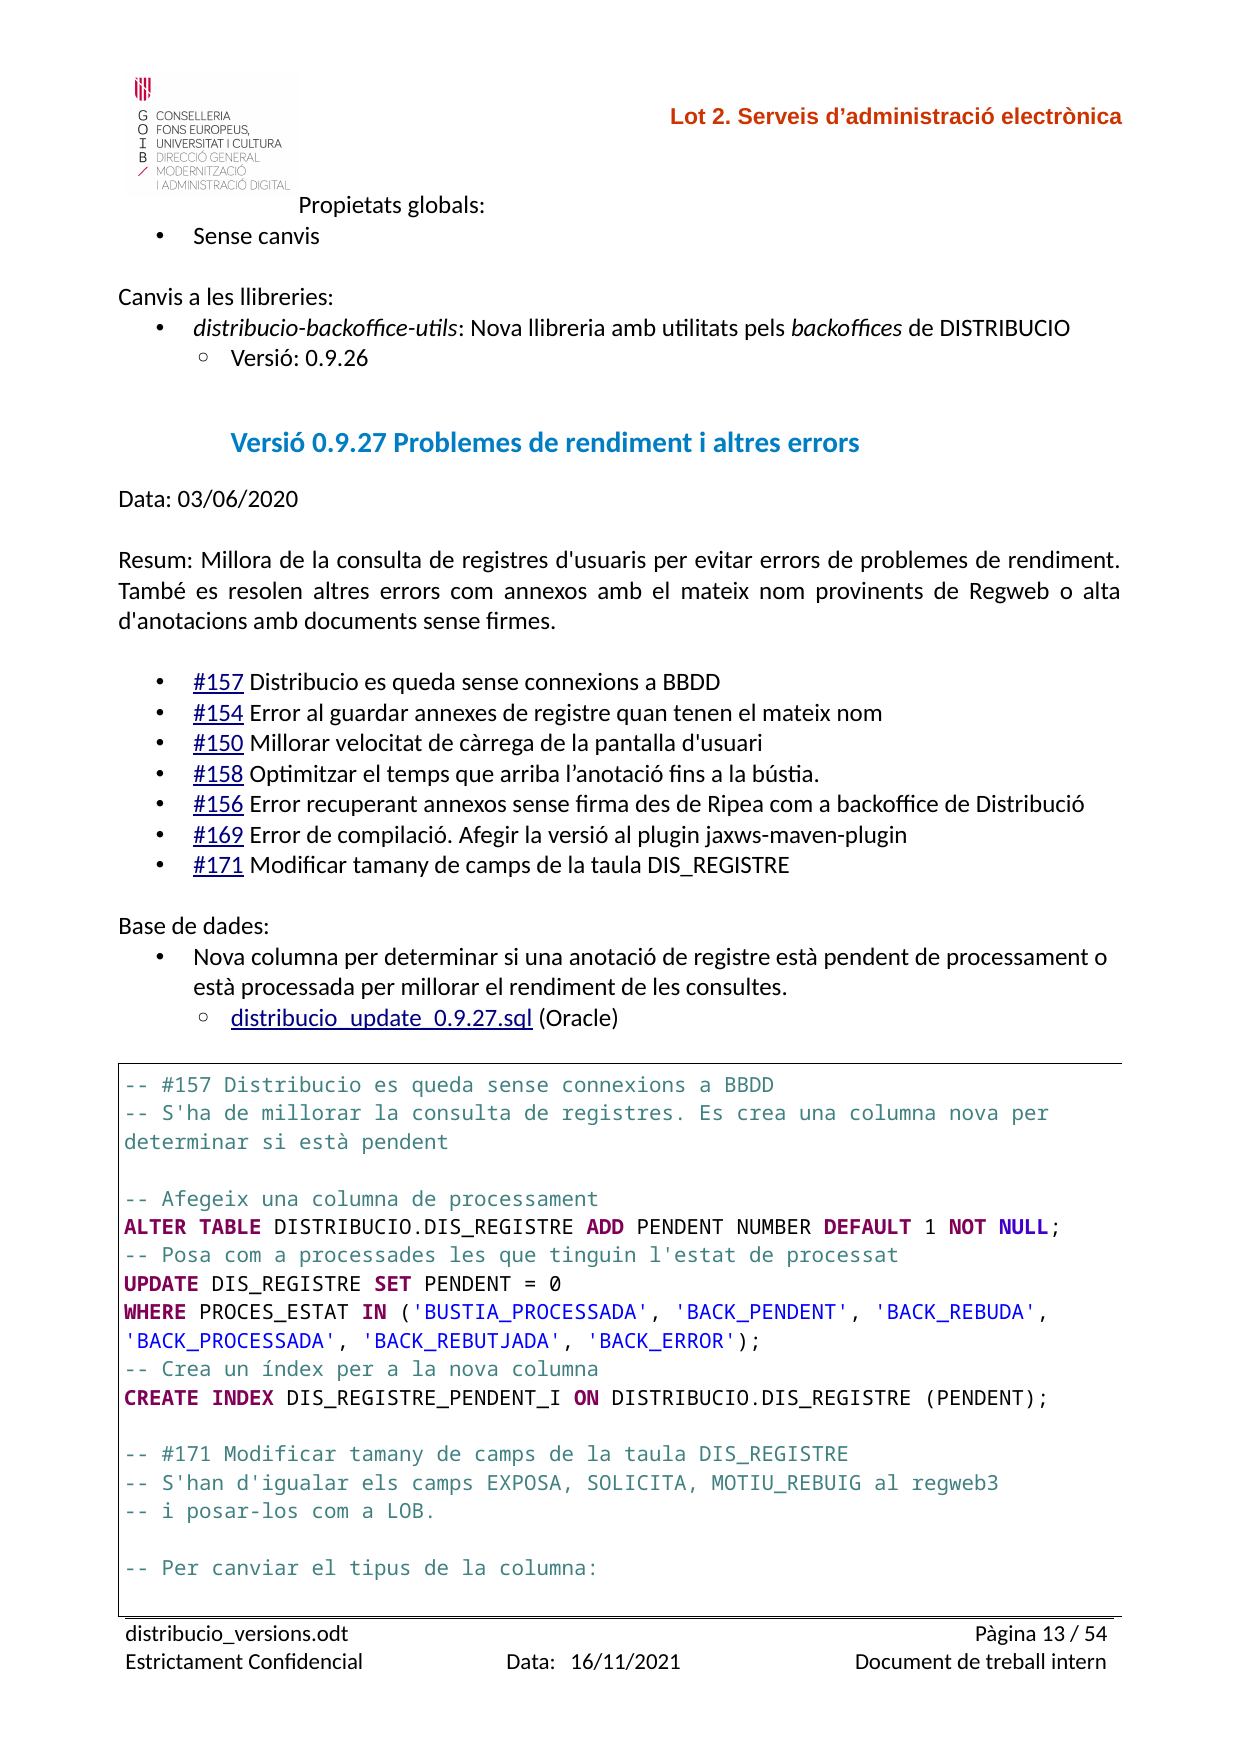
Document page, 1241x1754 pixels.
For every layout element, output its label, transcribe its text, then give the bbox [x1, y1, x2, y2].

list Sense canvis [156, 220, 1122, 251]
text Canvis a les llibreries: [118, 281, 1122, 312]
list distribucio-backoffice-utils: Nova llibreria amb utilitats pels backoffices de DISTRIBUCIO [156, 312, 1122, 342]
list Nova columna per determinar si una anotació de registre està pendent de processament o està processada per millorar el rendiment de les consultes. [156, 941, 1122, 1002]
list #158 Optimitzar el temps que arriba l’anotació fins a la bústia. [156, 758, 1122, 788]
list #154 Error al guardar annexes de registre quan tenen el mateix nom [156, 697, 1122, 727]
list distribucio_update_0.9.27.sql (Oracle) [193, 1002, 1122, 1033]
list #157 Distribucio es queda sense connexions a BBDD [156, 666, 1122, 697]
text Data: 03/06/2020 [118, 483, 1122, 514]
list #171 Modificar tamany de camps de la taula DIS_REGISTRE [156, 849, 1122, 880]
picture [126, 70, 299, 197]
text Resum: Millora de la consulta de registres d'usuaris per evitar errors de problemes de rendiment. També es resolen altres errors com annexos amb el mateix nom provinents de Regweb o alta d'anotacions amb documents sense firmes. [118, 544, 1122, 636]
list #169 Error de compilació. Afegir la versió al plugin jaxws-maven-plugin [156, 819, 1122, 849]
list #156 Error recuperant annexos sense firma des de Ripea com a backoffice de Distribució [156, 788, 1122, 819]
list Versió: 0.9.26 [193, 342, 1122, 373]
list #150 Millorar velocitat de càrrega de la pantalla d'usuari [156, 727, 1122, 758]
subtitle Versió 0.9.27 Problemes de rendiment i altres errors [153, 424, 1122, 459]
text Propietats globals: [118, 190, 1122, 220]
table_header -- #157 Distribucio es queda sense connexions a BBDD -- S'ha de millorar la consulta de registres. Es crea una columna nova per determinar si està pendent -- Afegeix una columna de processament ALTER TABLE DISTRIBUCIO.DIS_REGISTRE ADD PENDENT NUMBER DEFAULT 1 NOT NULL; -- Posa com a processades les que tinguin l'estat de processat UPDATE DIS_REGISTRE SET PENDENT = 0 WHERE PROCES_ESTAT IN ('BUSTIA_PROCESSADA', 'BACK_PENDENT', 'BACK_REBUDA', 'BACK_PROCESSADA', 'BACK_REBUTJADA', 'BACK_ERROR'); -- Crea un índex per a la nova columna CREATE INDEX DIS_REGISTRE_PENDENT_I ON DISTRIBUCIO.DIS_REGISTRE (PENDENT); -- #171 Modificar tamany de camps de la taula DIS_REGISTRE -- S'han d'igualar els camps EXPOSA, SOLICITA, MOTIU_REBUIG al regweb3 -- i posar-los com a LOB. -- Per canviar el tipus de la columna: [119, 1064, 1122, 1616]
text Base de dades: [118, 911, 1122, 941]
